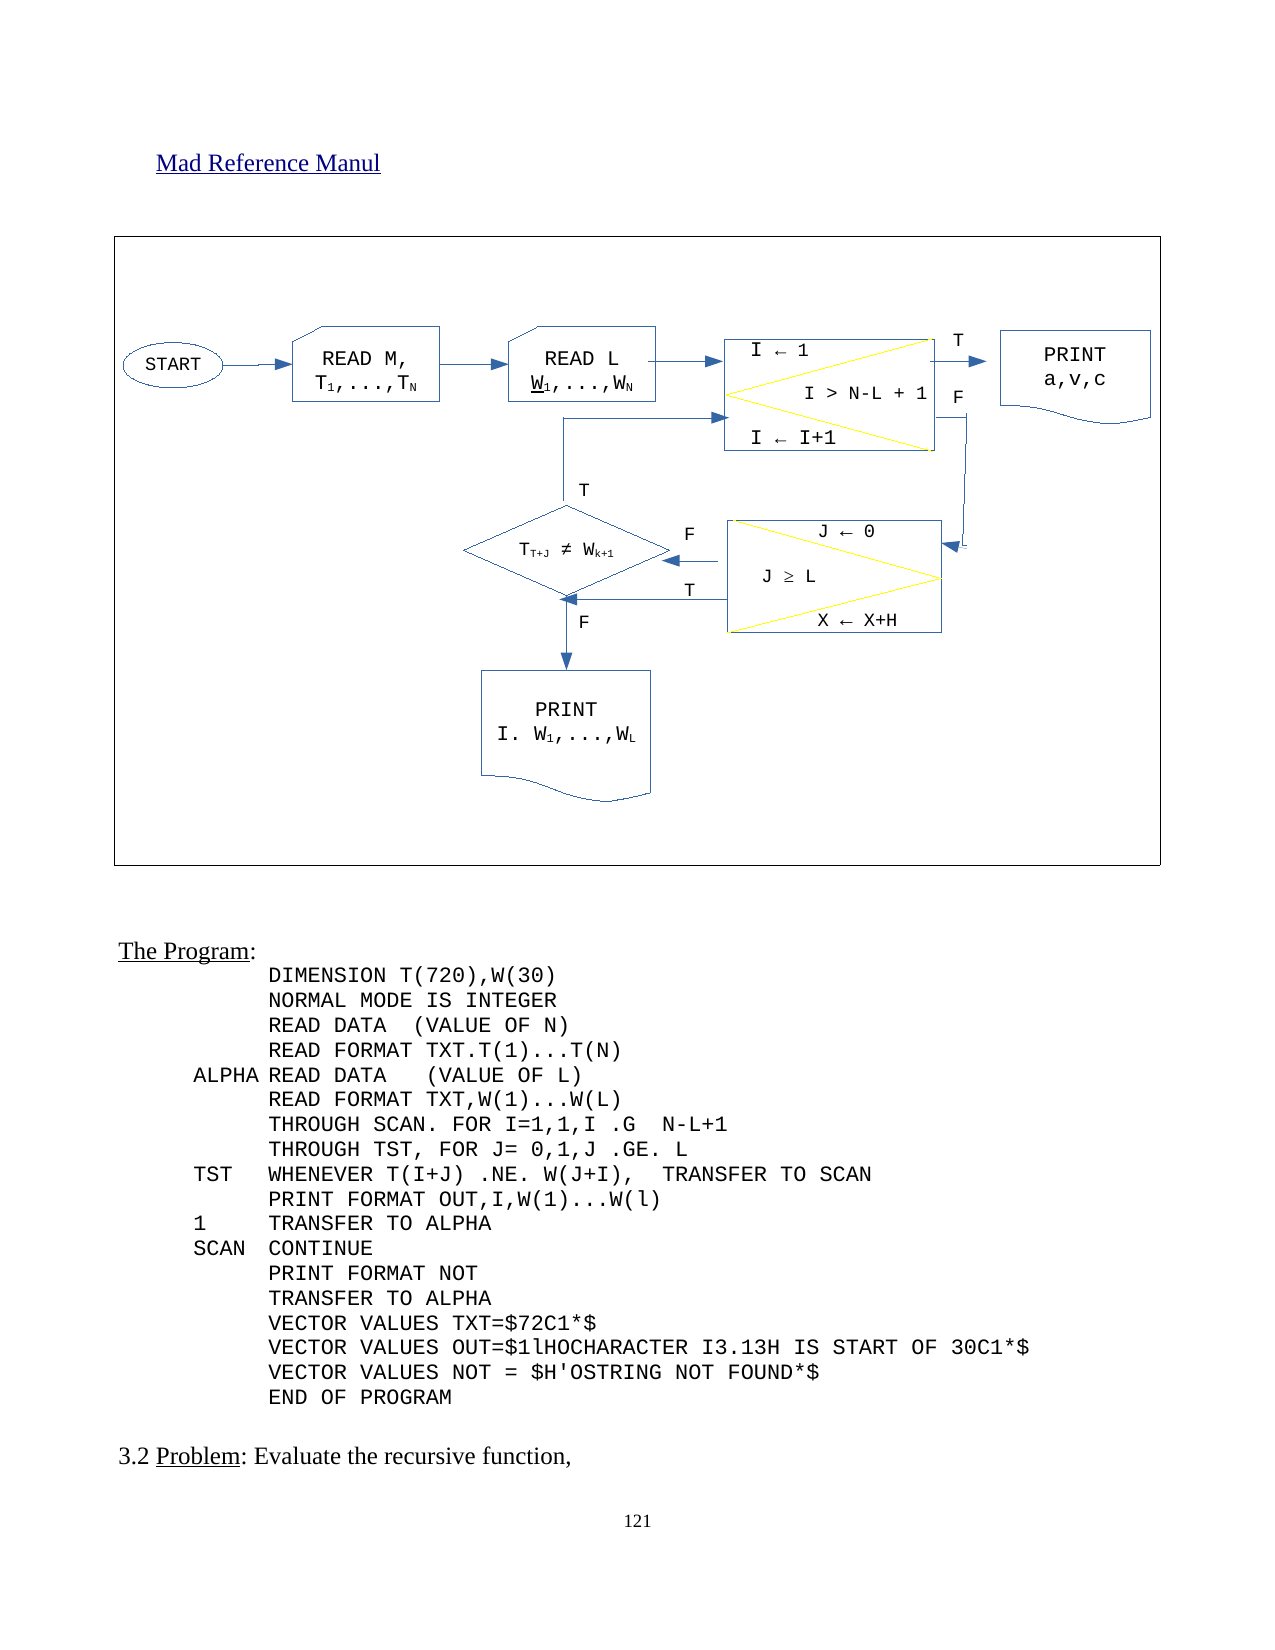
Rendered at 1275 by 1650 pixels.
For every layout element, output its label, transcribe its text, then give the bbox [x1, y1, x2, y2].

text DIMENSION T(720),W(30) NORMAL MODE IS INTEGER READ DATA (VALUE OF N) READ FORMAT TXT.T(1)...T(N) ALPHA READ DATA (VALUE OF L) READ FORMAT TXT,W(1)...W(L) THROUGH SCAN. FOR I=1,1,I .G N-L+1 THROUGH TST, FOR J= 0,1,J .GE. L TST WHENEVER T(I+J) .NE. W(J+I), TRANSFER TO SCAN PRINT FORMAT OUT,I,W(1)...W(l) 1 TRANSFER TO ALPHA SCAN CONTINUE PRINT FORMAT NOT TRANSFER TO ALPHA VECTOR VALUES TXT=$72C1*$ VECTOR VALUES OUT=$1lHOCHARACTER I3.13H IS START OF 30C1*$ VECTOR VALUES NOT = $H'OSTRING NOT FOUND*$ END OF PROGRAM [193, 965, 1157, 1411]
text The Program: [118, 936, 1157, 965]
text 3.2 Problem: Evaluate the recursive function, [118, 1441, 1157, 1470]
